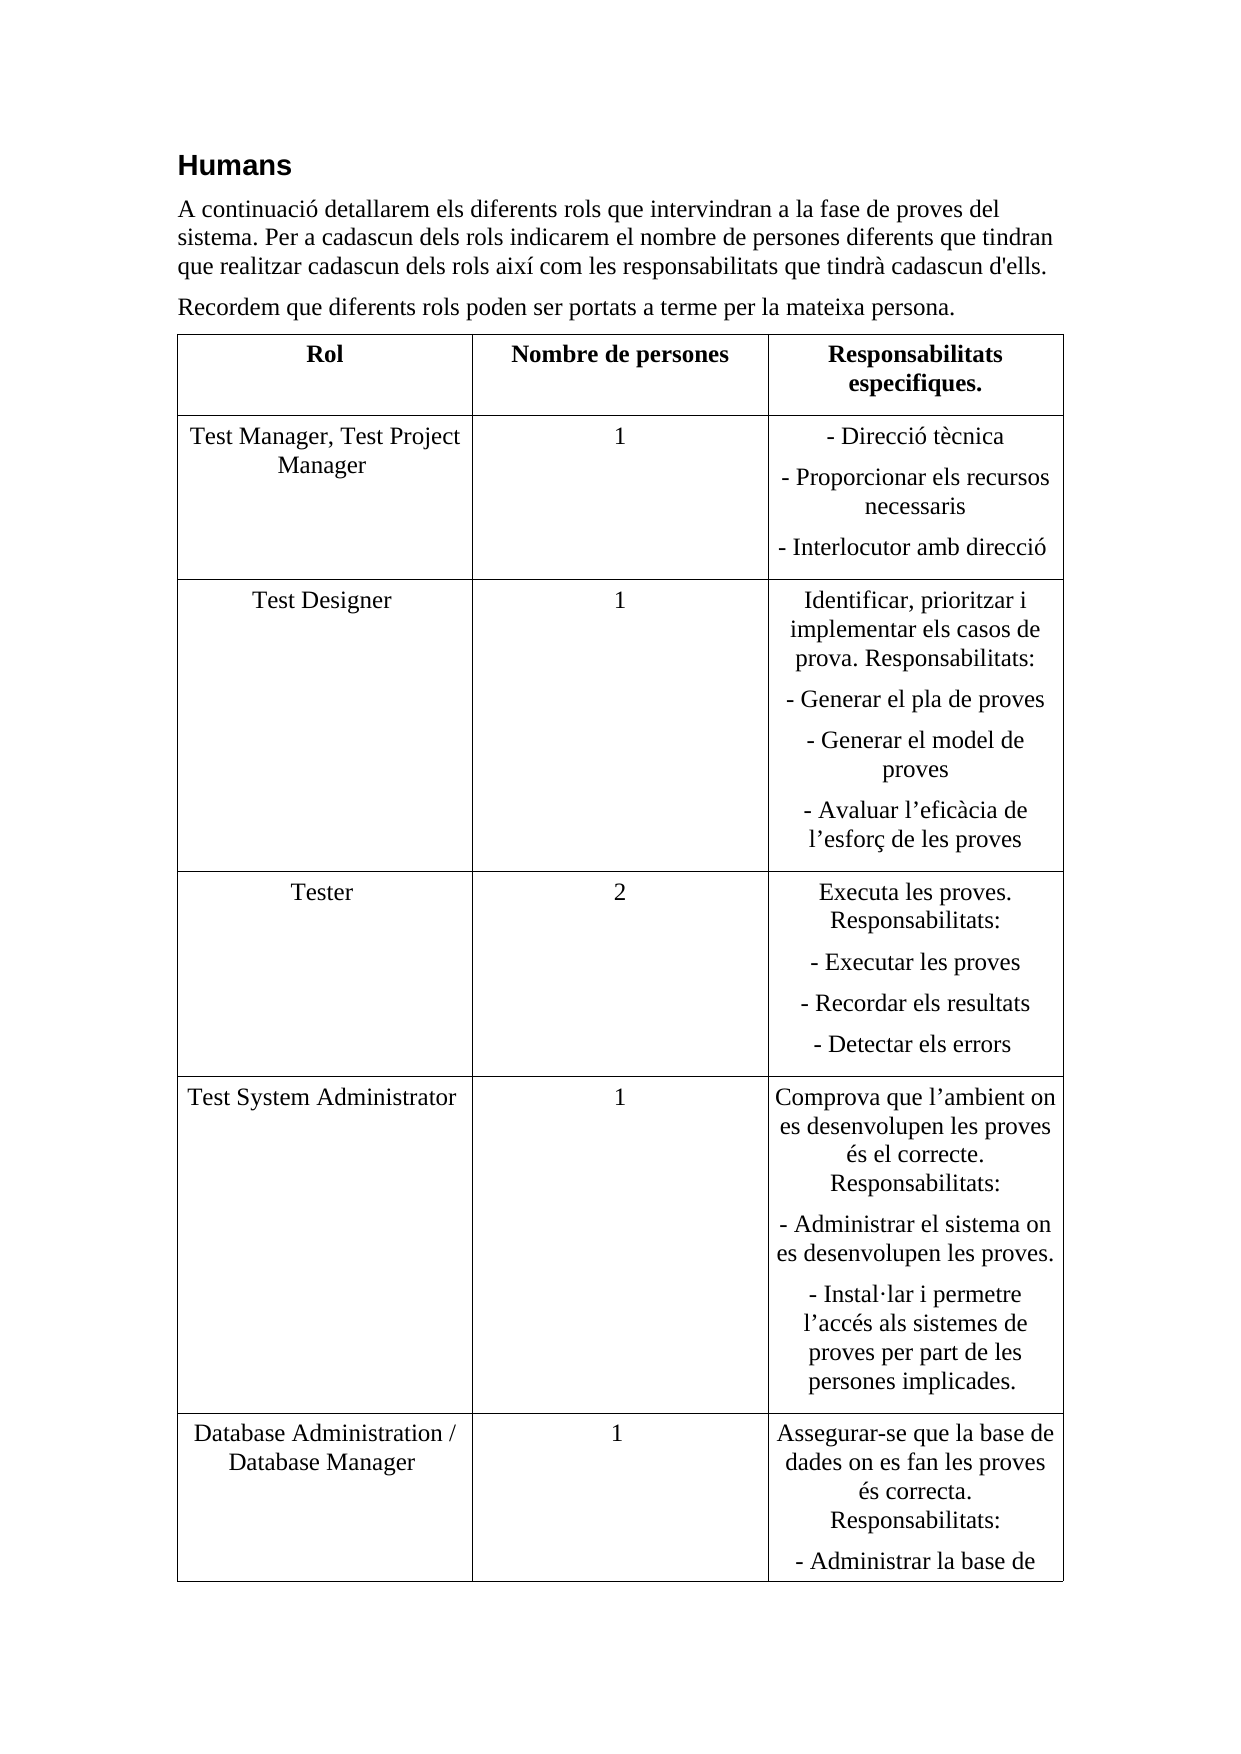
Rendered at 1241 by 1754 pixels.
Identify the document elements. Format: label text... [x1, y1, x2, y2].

text A continuació detallarem els diferents rols que intervindran a la fase de proves del sistema. Per a cadascun dels rols indicarem el nombre de persones diferents que tindran que realitzar cadascun dels rols així com les responsabilitats que tindrà cadascun d'ells. [177, 194, 1063, 280]
table_cell - Direcció tècnica - Proporcionar els recursos necessaris - Interlocutor amb direcció [769, 416, 1063, 579]
text Recordem que diferents rols poden ser portats a terme per la mateixa persona. [177, 292, 1063, 321]
table_cell Tester [178, 872, 472, 1076]
table_cell 1 [473, 416, 768, 579]
table_cell Test System Administrator [178, 1077, 472, 1413]
table_cell 1 [473, 1414, 768, 1581]
table_cell 1 [473, 580, 768, 871]
table_cell Test Designer [178, 580, 472, 871]
table_cell 1 [473, 1077, 768, 1413]
table_cell Assegurar-se que la base de dades on es fan les proves és correcta. Responsabilitats: - Administrar la base de [769, 1414, 1063, 1581]
subtitle Humans [177, 148, 1063, 181]
table_cell Executa les proves. Responsabilitats: - Executar les proves - Recordar els resultats - Detectar els errors [769, 872, 1063, 1076]
table_header Responsabilitats especifiques. [769, 335, 1063, 415]
table_cell Identificar, prioritzar i implementar els casos de prova. Responsabilitats: - Generar el pla de proves - Generar el model de proves - Avaluar l’eficàcia de l’esforç de les proves [769, 580, 1063, 871]
table_cell 2 [473, 872, 768, 1076]
table_cell Database Administration / Database Manager [178, 1414, 472, 1581]
table_header Rol [178, 335, 472, 415]
table_cell Comprova que l’ambient on es desenvolupen les proves és el correcte. Responsabilitats: - Administrar el sistema on es desenvolupen les proves. - Instal·lar i permetre l’accés als sistemes de proves per part de les persones implicades. [769, 1077, 1063, 1413]
table_cell Test Manager, Test Project Manager [178, 416, 472, 579]
table_header Nombre de persones [473, 335, 768, 415]
